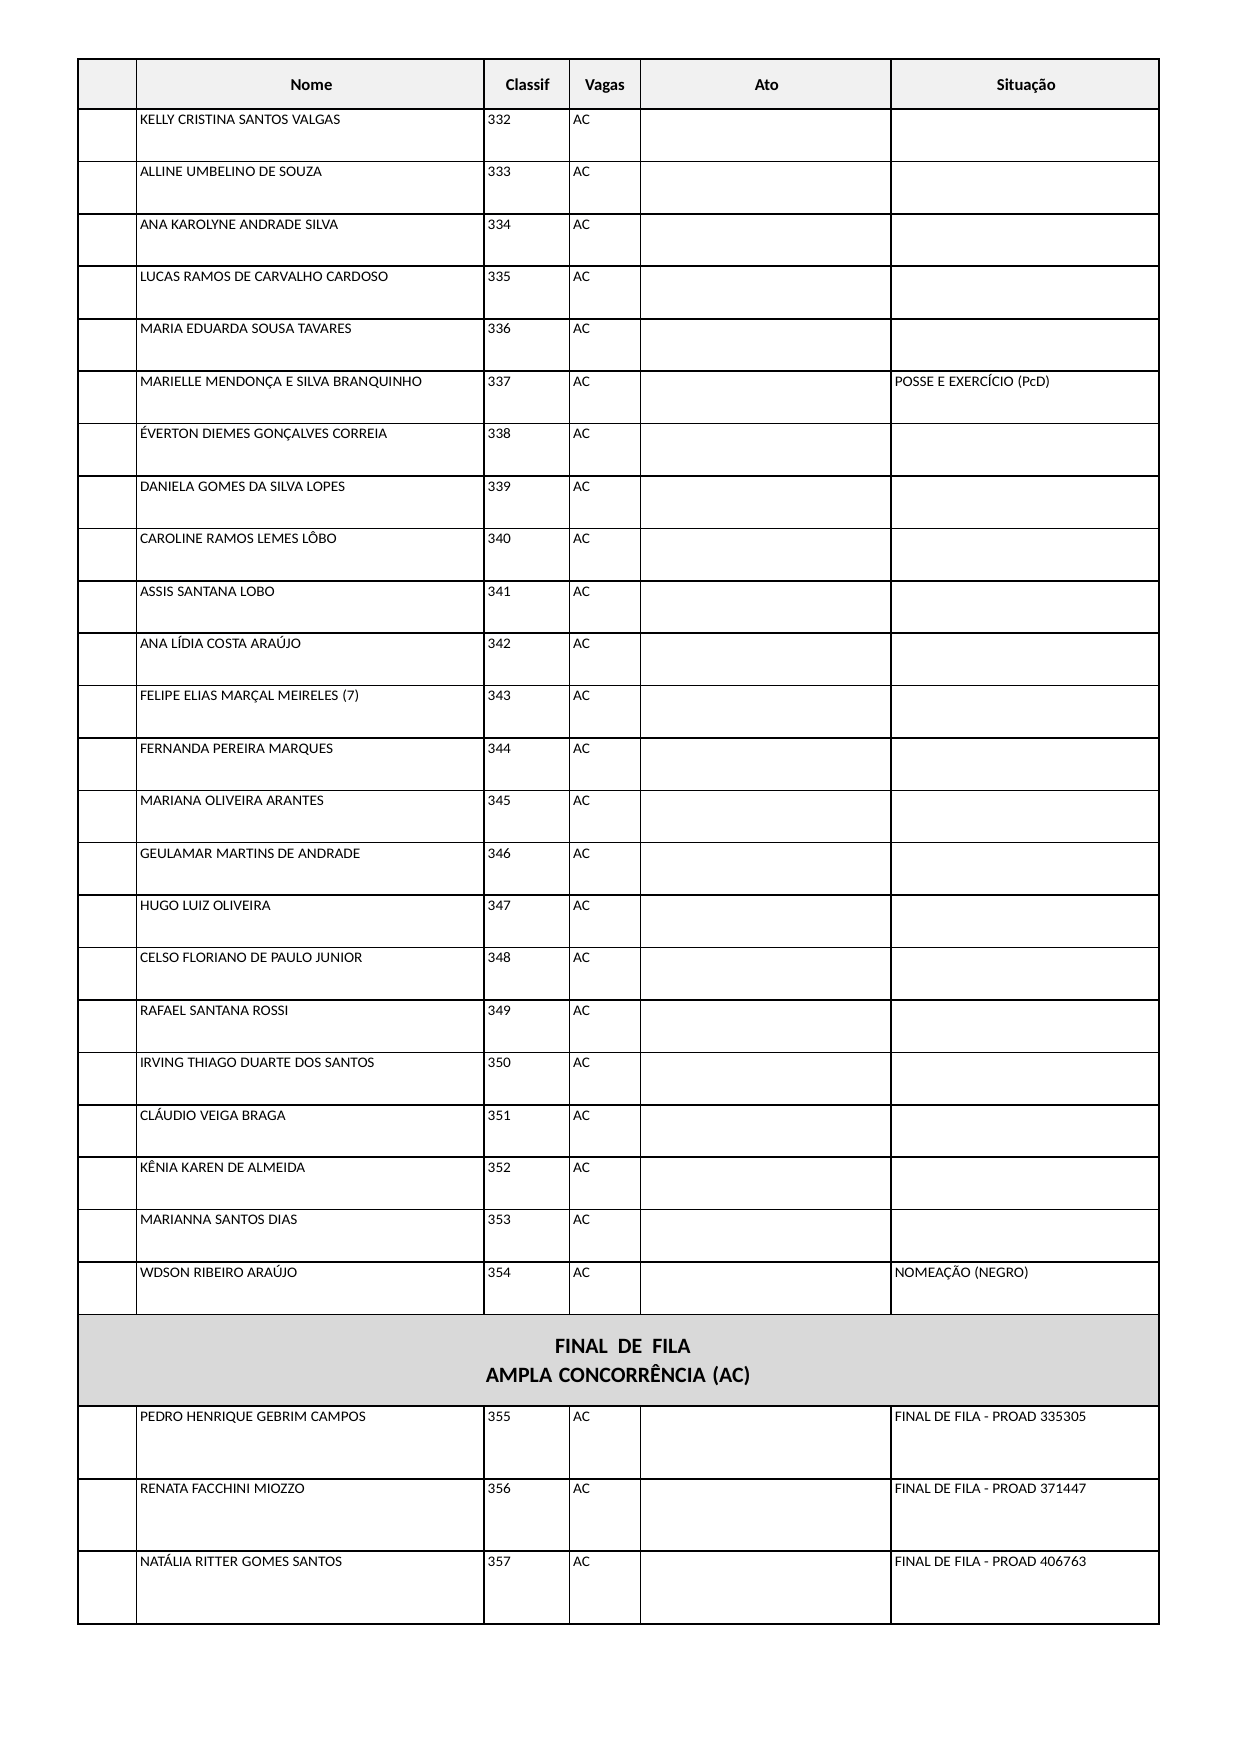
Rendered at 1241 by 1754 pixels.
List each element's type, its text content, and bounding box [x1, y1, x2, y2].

table_cell FINAL DE FILA - PROAD 406763 [892, 1552, 1158, 1623]
table_cell NATÁLIA RITTER GOMES SANTOS [137, 1552, 483, 1623]
table_cell 347 [485, 896, 569, 947]
table_cell WDSON RIBEIRO ARAÚJO [137, 1263, 483, 1313]
table_cell [892, 896, 1158, 947]
table_cell [892, 529, 1158, 580]
table_cell LUCAS RAMOS DE CARVALHO CARDOSO [137, 267, 483, 318]
table_cell [79, 215, 136, 265]
table_cell [641, 1552, 890, 1623]
table_cell [641, 162, 890, 213]
table_cell [892, 267, 1158, 318]
table_cell [79, 1001, 136, 1051]
table_header Situação [892, 60, 1158, 108]
table_cell 357 [485, 1552, 569, 1623]
table_cell [79, 1106, 136, 1156]
table_cell FINAL DE FILA - PROAD 335305 [892, 1407, 1158, 1478]
table_cell 349 [485, 1001, 569, 1051]
table_cell IRVING THIAGO DUARTE DOS SANTOS [137, 1053, 483, 1104]
table_cell [892, 1106, 1158, 1156]
table_cell AC [570, 843, 640, 894]
table_cell [79, 896, 136, 947]
table_cell [79, 1053, 136, 1104]
table_cell AC [570, 529, 640, 580]
table_cell AC [570, 896, 640, 947]
table_cell AC [570, 1552, 640, 1623]
table_cell [892, 686, 1158, 737]
table_cell [892, 739, 1158, 789]
table_cell 354 [485, 1263, 569, 1313]
table_cell 348 [485, 948, 569, 999]
table_cell [79, 634, 136, 685]
table_cell [79, 948, 136, 999]
table_cell AC [570, 1053, 640, 1104]
table_cell 344 [485, 739, 569, 789]
table_cell FERNANDA PEREIRA MARQUES [137, 739, 483, 789]
table_cell [79, 110, 136, 161]
table_cell [892, 634, 1158, 685]
table_cell [641, 1001, 890, 1051]
table_cell [79, 320, 136, 370]
table_cell AC [570, 739, 640, 789]
table_cell PEDRO HENRIQUE GEBRIM CAMPOS [137, 1407, 483, 1478]
table_cell [892, 110, 1158, 161]
table_cell AC [570, 634, 640, 685]
table_cell [641, 1407, 890, 1478]
table_cell [641, 1480, 890, 1550]
table_cell 351 [485, 1106, 569, 1156]
table_cell [641, 529, 890, 580]
table_cell CELSO FLORIANO DE PAULO JUNIOR [137, 948, 483, 999]
table_cell [641, 634, 890, 685]
table_cell MARIA EDUARDA SOUSA TAVARES [137, 320, 483, 370]
table_cell [641, 110, 890, 161]
table_cell [79, 162, 136, 213]
table_cell AC [570, 1263, 640, 1313]
table_cell AC [570, 424, 640, 475]
table_cell [892, 1053, 1158, 1104]
table_cell ÉVERTON DIEMES GONÇALVES CORREIA [137, 424, 483, 475]
table_cell [641, 843, 890, 894]
table_cell [641, 1158, 890, 1209]
table_header [79, 60, 136, 108]
table_cell [641, 1263, 890, 1313]
table_cell POSSE E EXERCÍCIO (PcD) [892, 372, 1158, 423]
table_cell [641, 1210, 890, 1261]
table_cell 356 [485, 1480, 569, 1550]
table_cell [79, 267, 136, 318]
table_cell [641, 686, 890, 737]
table_cell ASSIS SANTANA LOBO [137, 582, 483, 632]
table_cell [892, 1158, 1158, 1209]
table_cell GEULAMAR MARTINS DE ANDRADE [137, 843, 483, 894]
table_cell [79, 372, 136, 423]
table_cell 353 [485, 1210, 569, 1261]
table_cell [79, 1407, 136, 1478]
table_cell AC [570, 320, 640, 370]
table_cell [892, 1001, 1158, 1051]
table_cell AC [570, 791, 640, 842]
table_cell 338 [485, 424, 569, 475]
table_cell [892, 215, 1158, 265]
table_cell 336 [485, 320, 569, 370]
table_cell 341 [485, 582, 569, 632]
table_cell AC [570, 1158, 640, 1209]
table_cell [892, 477, 1158, 527]
table_cell AC [570, 162, 640, 213]
table_cell [79, 791, 136, 842]
table_cell AC [570, 1480, 640, 1550]
table_cell AC [570, 1106, 640, 1156]
table_cell [79, 1158, 136, 1209]
table_cell AC [570, 215, 640, 265]
table_cell 337 [485, 372, 569, 423]
table_cell [79, 477, 136, 527]
table_cell 355 [485, 1407, 569, 1478]
table_cell MARIANA OLIVEIRA ARANTES [137, 791, 483, 842]
table_header Classif [485, 60, 569, 108]
table_cell 345 [485, 791, 569, 842]
table_cell RENATA FACCHINI MIOZZO [137, 1480, 483, 1550]
table_cell AC [570, 948, 640, 999]
table_header Ato [641, 60, 890, 108]
table_cell FINAL DE FILA - PROAD 371447 [892, 1480, 1158, 1550]
table_cell [892, 948, 1158, 999]
table_cell [641, 372, 890, 423]
table_cell 333 [485, 162, 569, 213]
table_cell HUGO LUIZ OLIVEIRA [137, 896, 483, 947]
table_cell [641, 948, 890, 999]
table_cell DANIELA GOMES DA SILVA LOPES [137, 477, 483, 527]
table_cell [79, 686, 136, 737]
table_cell FELIPE ELIAS MARÇAL MEIRELES (7) [137, 686, 483, 737]
table_cell 332 [485, 110, 569, 161]
table_cell CAROLINE RAMOS LEMES LÔBO [137, 529, 483, 580]
table_cell [892, 1210, 1158, 1261]
table_cell [79, 529, 136, 580]
table_cell AC [570, 1407, 640, 1478]
table_cell [641, 739, 890, 789]
table_header Nome [137, 60, 483, 108]
table_cell AC [570, 582, 640, 632]
table_cell MARIELLE MENDONÇA E SILVA BRANQUINHO [137, 372, 483, 423]
table_cell [892, 424, 1158, 475]
table_cell 334 [485, 215, 569, 265]
table_cell ANA KAROLYNE ANDRADE SILVA [137, 215, 483, 265]
table_cell [641, 320, 890, 370]
table_cell AC [570, 372, 640, 423]
table_cell 335 [485, 267, 569, 318]
table_cell 342 [485, 634, 569, 685]
table_cell [79, 424, 136, 475]
table_cell [79, 739, 136, 789]
table_cell [79, 1210, 136, 1261]
table_cell [79, 1480, 136, 1550]
table_cell AC [570, 110, 640, 161]
table_cell AC [570, 1210, 640, 1261]
table_cell AC [570, 686, 640, 737]
table_cell [641, 896, 890, 947]
table_cell NOMEAÇÃO (NEGRO) [892, 1263, 1158, 1313]
table_cell [892, 162, 1158, 213]
table_cell [892, 320, 1158, 370]
table_cell 340 [485, 529, 569, 580]
table_cell 343 [485, 686, 569, 737]
table_cell 346 [485, 843, 569, 894]
table_cell [892, 791, 1158, 842]
table_cell MARIANNA SANTOS DIAS [137, 1210, 483, 1261]
table_cell [641, 424, 890, 475]
table_cell [641, 1053, 890, 1104]
table_cell ANA LÍDIA COSTA ARAÚJO [137, 634, 483, 685]
table_cell ALLINE UMBELINO DE SOUZA [137, 162, 483, 213]
table_cell 339 [485, 477, 569, 527]
table_cell [79, 1552, 136, 1623]
table_cell [641, 791, 890, 842]
table_cell [79, 843, 136, 894]
table_cell [892, 843, 1158, 894]
table_cell AC [570, 477, 640, 527]
table_cell [892, 582, 1158, 632]
table_cell CLÁUDIO VEIGA BRAGA [137, 1106, 483, 1156]
table_cell AC [570, 267, 640, 318]
table_cell KÊNIA KAREN DE ALMEIDA [137, 1158, 483, 1209]
table_cell RAFAEL SANTANA ROSSI [137, 1001, 483, 1051]
table_cell [641, 1106, 890, 1156]
table_cell [641, 215, 890, 265]
table_cell [641, 477, 890, 527]
table_cell AC [570, 1001, 640, 1051]
table_cell FINAL DE FILA AMPLA CONCORRÊNCIA (AC) [79, 1315, 1158, 1405]
table_cell [641, 582, 890, 632]
table_cell [79, 1263, 136, 1313]
table_cell 352 [485, 1158, 569, 1209]
table_cell KELLY CRISTINA SANTOS VALGAS [137, 110, 483, 161]
table_cell 350 [485, 1053, 569, 1104]
table_cell [79, 582, 136, 632]
table_cell [641, 267, 890, 318]
table_header Vagas [570, 60, 640, 108]
